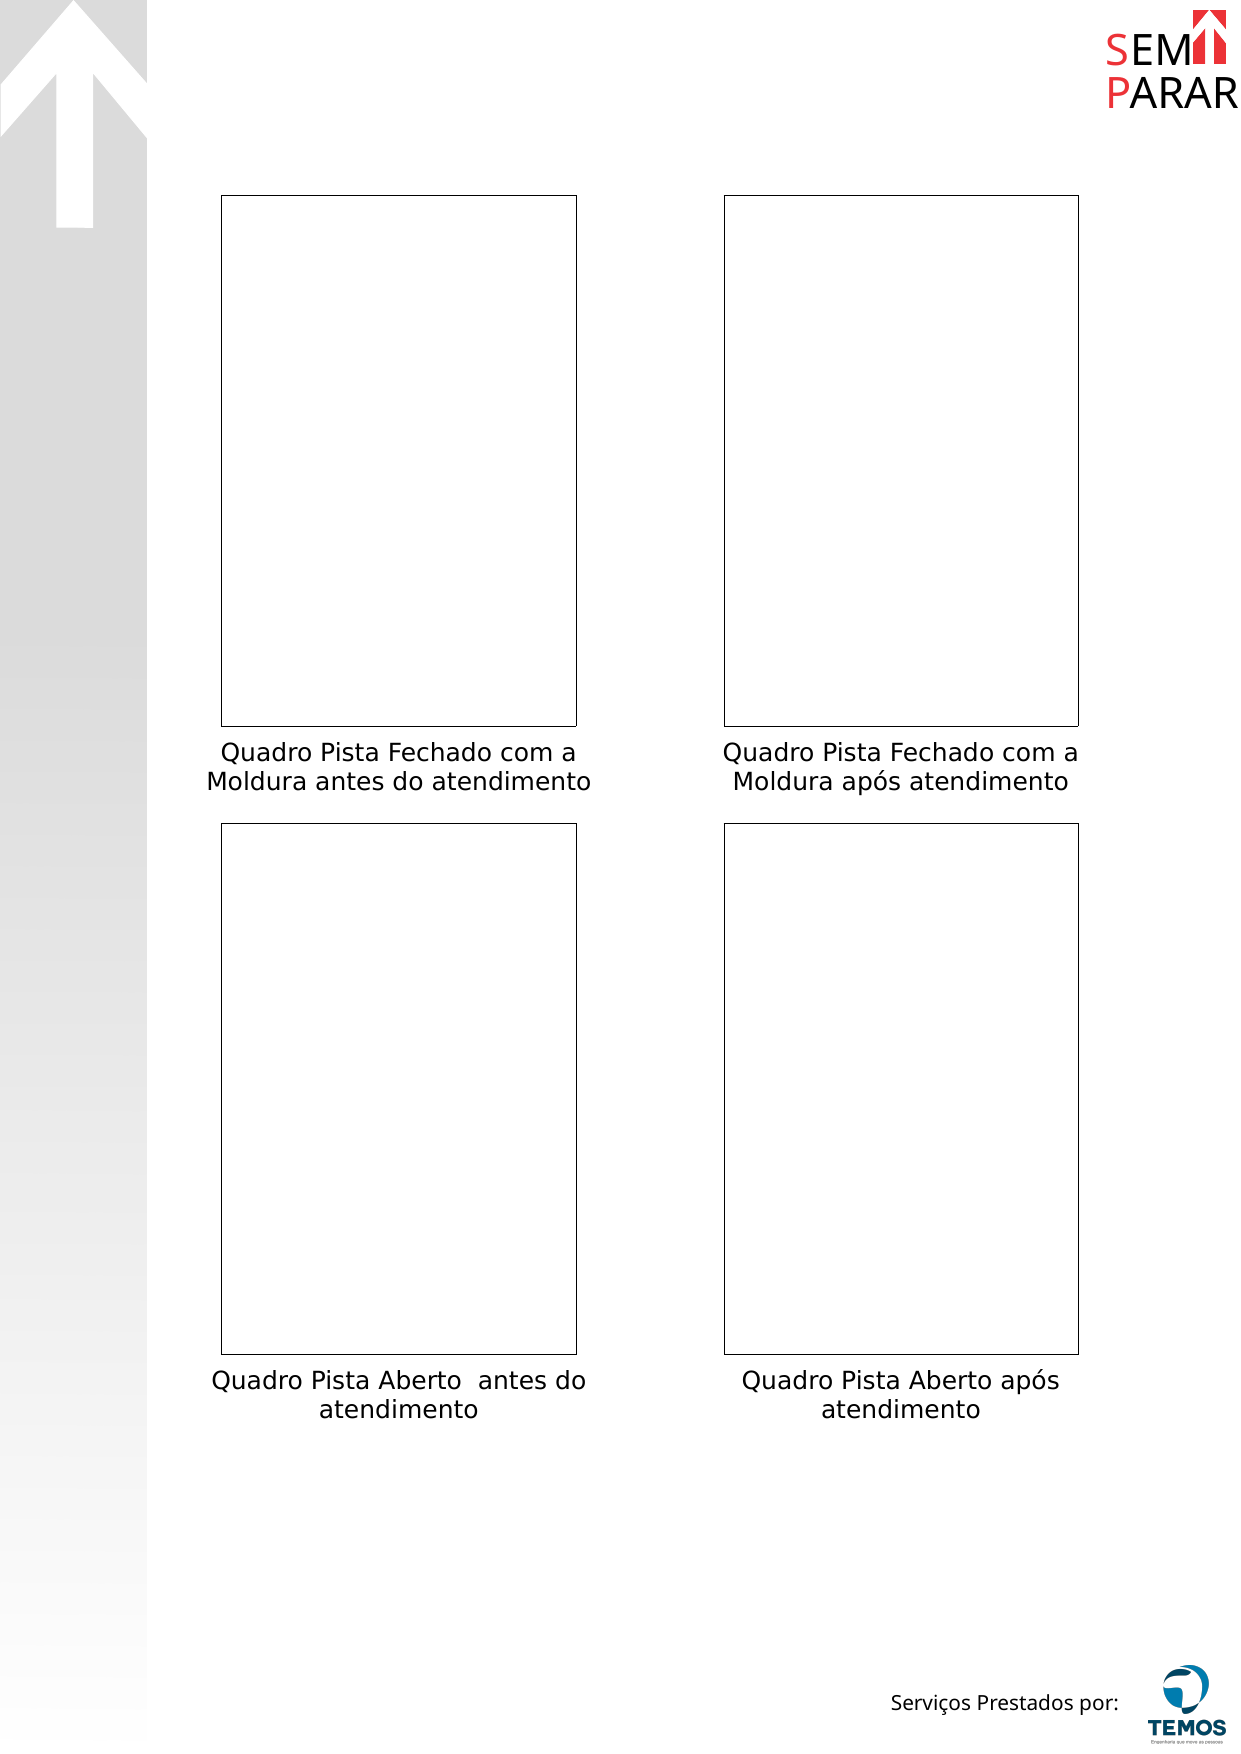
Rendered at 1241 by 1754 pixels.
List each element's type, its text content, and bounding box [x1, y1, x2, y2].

table_cell [148, 811, 649, 1366]
table_cell Quadro Pista Fechado com a Moldura antes do atendimento [148, 738, 649, 797]
table_cell [650, 797, 1152, 811]
table_cell [650, 811, 1152, 1366]
table_cell [148, 183, 649, 738]
table_cell Quadro Pista Aberto após atendimento [650, 1366, 1152, 1425]
table_cell Quadro Pista Aberto antes do atendimento [148, 1366, 649, 1425]
table_cell Quadro Pista Fechado com a Moldura após atendimento [650, 738, 1152, 797]
table_cell [650, 183, 1152, 738]
table_cell [148, 797, 649, 811]
